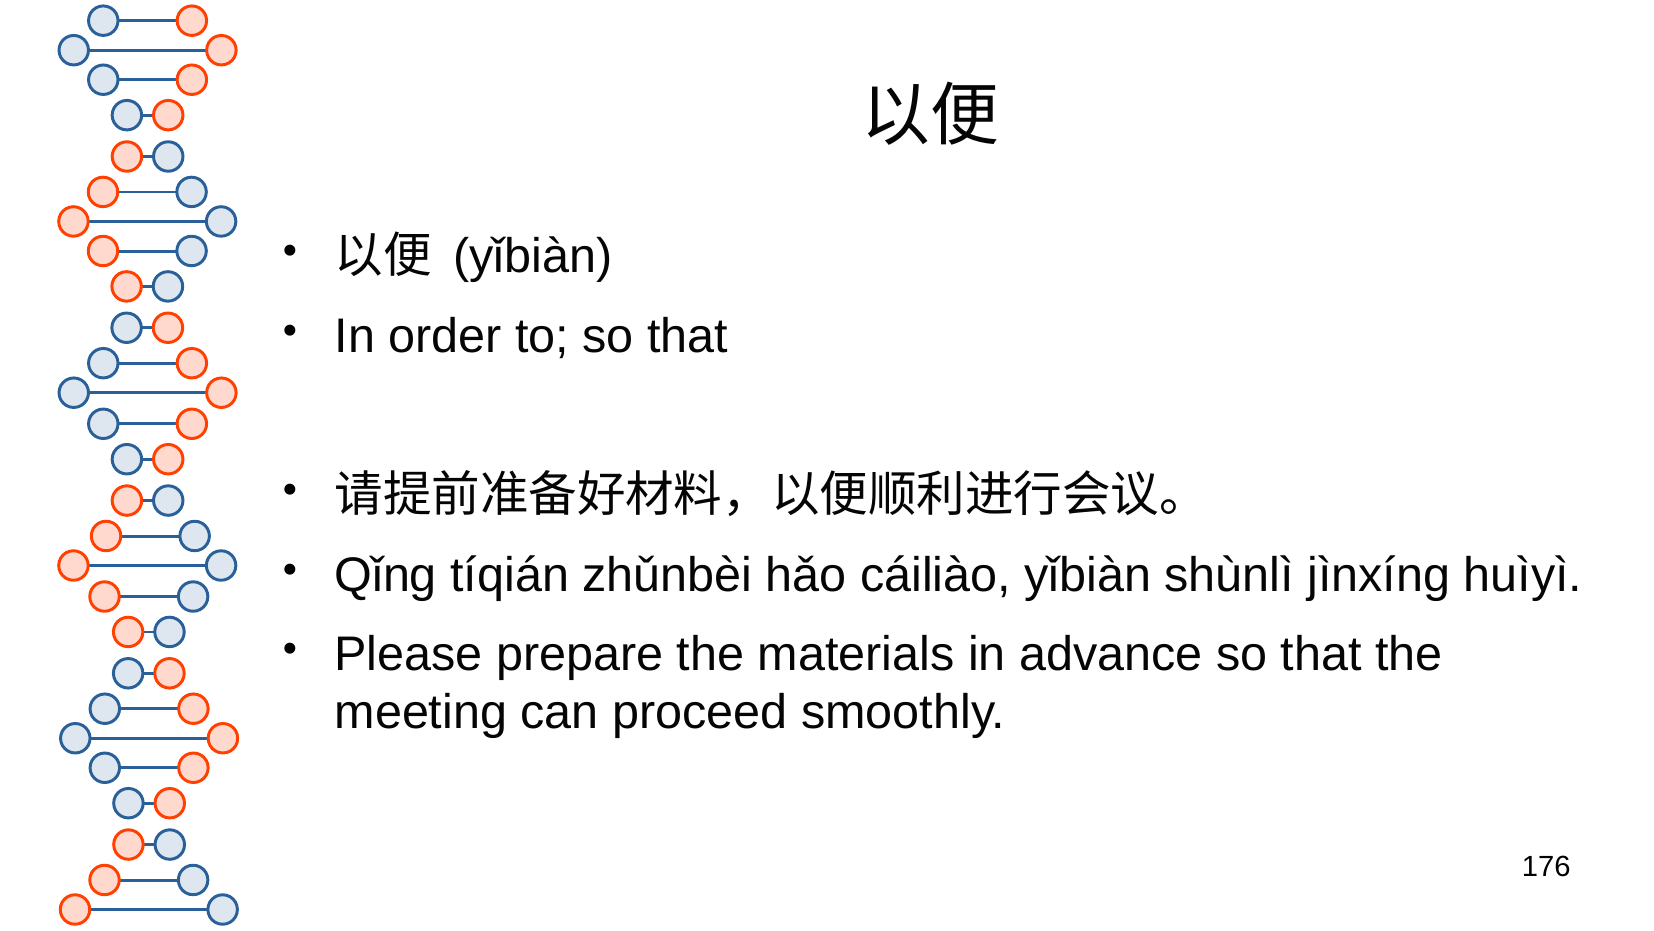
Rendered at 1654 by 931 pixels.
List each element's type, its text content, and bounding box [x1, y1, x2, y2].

list 以便 (yǐbiàn) In order to; so that 请提前准备好材料，以便顺利进行会议。 Qǐng tíqián zhǔnbèi hǎo cáiliào, yǐbiàn shùnlì jìnxíng huìyì. Please prepare the materials in advance so that the meeting can proceed smoothly. [265, 224, 1595, 764]
title 以便 [265, 35, 1595, 189]
